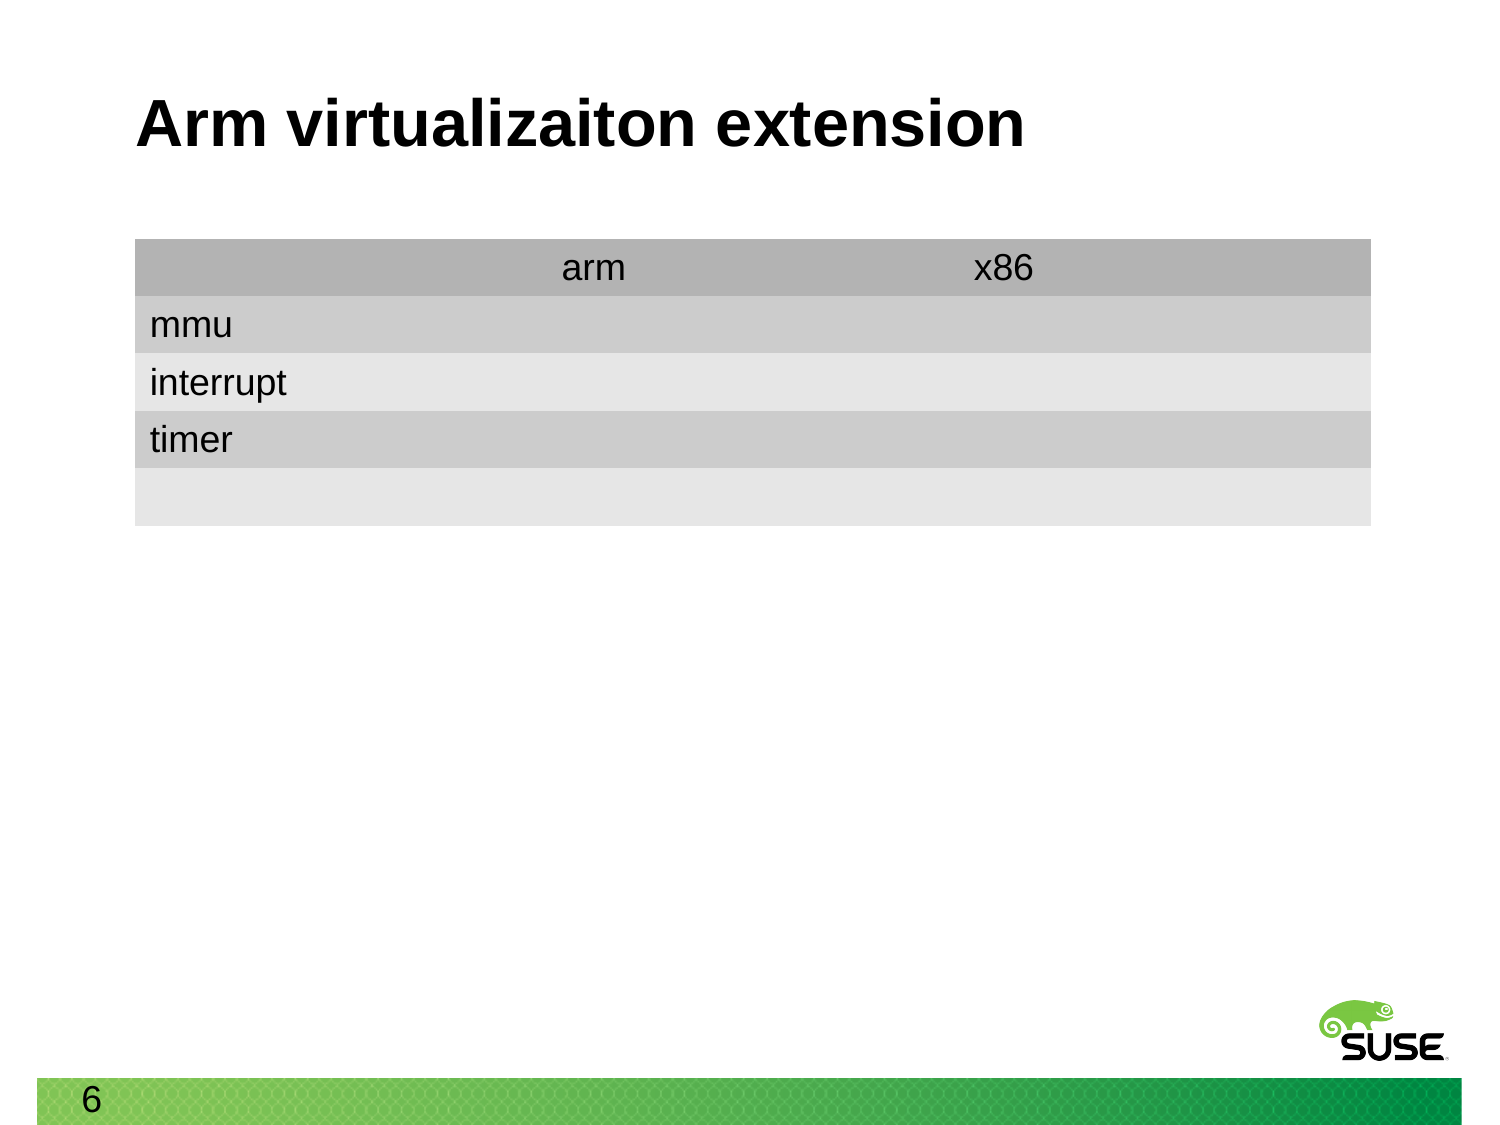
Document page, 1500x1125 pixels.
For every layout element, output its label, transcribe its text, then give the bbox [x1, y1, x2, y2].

table_cell [959, 296, 1371, 353]
table_cell [547, 468, 959, 526]
table_header arm [547, 239, 959, 296]
title Arm virtualizaiton extension [135, 41, 1372, 204]
picture [1319, 1000, 1449, 1061]
table_cell [135, 468, 547, 526]
table_cell timer [135, 411, 547, 468]
table_cell [959, 353, 1371, 411]
table_cell [547, 296, 959, 353]
table_cell [959, 411, 1371, 468]
table_header x86 [959, 239, 1371, 296]
table_cell mmu [135, 296, 547, 353]
picture [37, 1078, 1462, 1125]
table_header [135, 239, 547, 296]
table_cell [959, 468, 1371, 526]
table_cell interrupt [135, 353, 547, 411]
table_cell [547, 411, 959, 468]
table_cell [547, 353, 959, 411]
